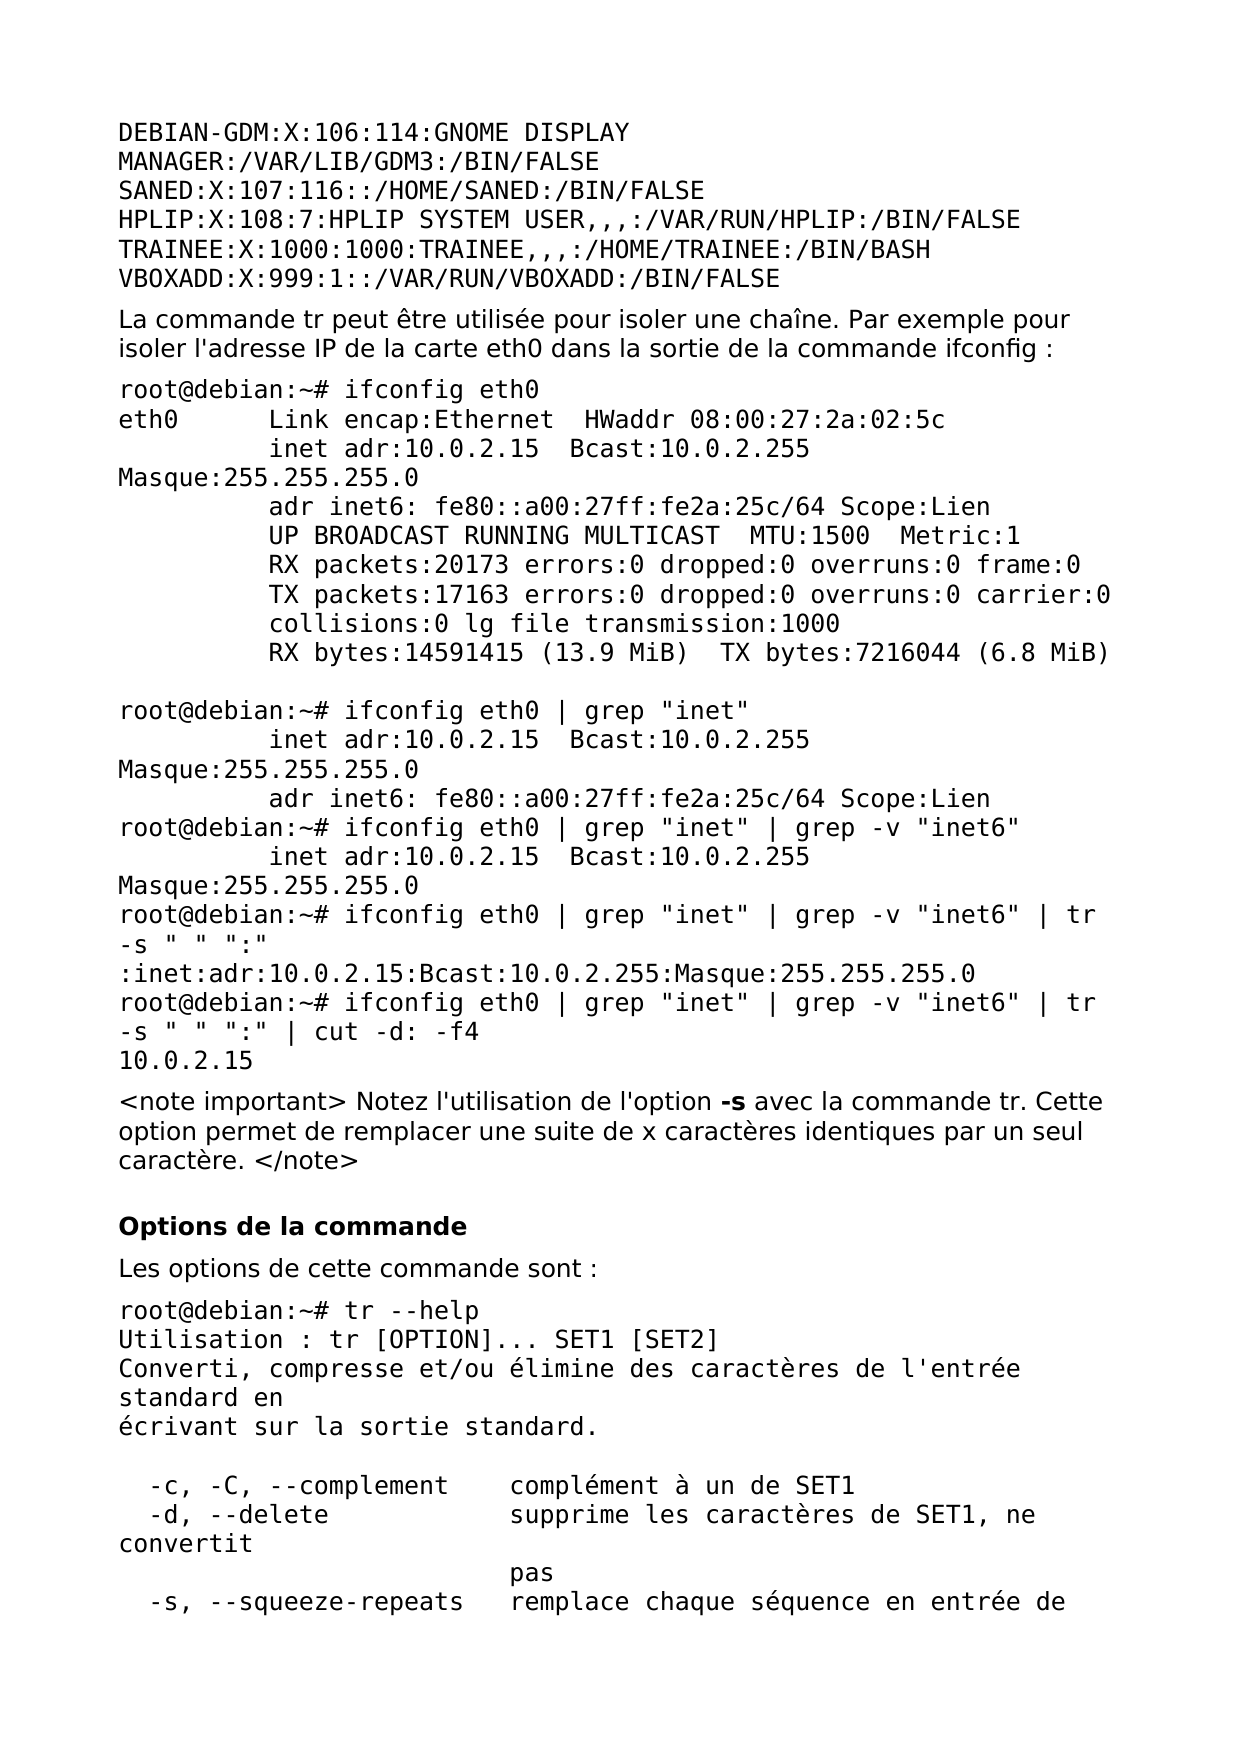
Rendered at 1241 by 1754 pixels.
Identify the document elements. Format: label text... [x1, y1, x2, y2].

text La commande tr peut être utilisée pour isoler une chaîne. Par exemple pour isoler l'adresse IP de la carte eth0 dans la sortie de la commande ifconfig : [118, 305, 1122, 363]
text <note important> Notez l'utilisation de l'option -s avec la commande tr. Cette option permet de remplacer une suite de x caractères identiques par un seul caractère. </note> [118, 1087, 1122, 1175]
text root@debian:~# tr --help Utilisation : tr [OPTION]... SET1 [SET2] Converti, compresse et/ou élimine des caractères de l'entrée standard en écrivant sur la sortie standard. -c, -C, --complement complément à un de SET1 -d, --delete supprime les caractères de SET1, ne convertit pas -s, --squeeze-repeats remplace chaque séquence en entrée de [118, 1296, 1122, 1617]
subtitle Options de la commande [118, 1212, 1122, 1242]
text root@debian:~# ifconfig eth0 eth0 Link encap:Ethernet HWaddr 08:00:27:2a:02:5c inet adr:10.0.2.15 Bcast:10.0.2.255 Masque:255.255.255.0 adr inet6: fe80::a00:27ff:fe2a:25c/64 Scope:Lien UP BROADCAST RUNNING MULTICAST MTU:1500 Metric:1 RX packets:20173 errors:0 dropped:0 overruns:0 frame:0 TX packets:17163 errors:0 dropped:0 overruns:0 carrier:0 collisions:0 lg file transmission:1000 RX bytes:14591415 (13.9 MiB) TX bytes:7216044 (6.8 MiB) root@debian:~# ifconfig eth0 | grep "inet" inet adr:10.0.2.15 Bcast:10.0.2.255 Masque:255.255.255.0 adr inet6: fe80::a00:27ff:fe2a:25c/64 Scope:Lien root@debian:~# ifconfig eth0 | grep "inet" | grep -v "inet6" inet adr:10.0.2.15 Bcast:10.0.2.255 Masque:255.255.255.0 root@debian:~# ifconfig eth0 | grep "inet" | grep -v "inet6" | tr -s " " ":" :inet:adr:10.0.2.15:Bcast:10.0.2.255:Masque:255.255.255.0 root@debian:~# ifconfig eth0 | grep "inet" | grep -v "inet6" | tr -s " " ":" | cut -d: -f4 10.0.2.15 [118, 376, 1122, 1076]
text DEBIAN-GDM:X:106:114:GNOME DISPLAY MANAGER:/VAR/LIB/GDM3:/BIN/FALSE SANED:X:107:116::/HOME/SANED:/BIN/FALSE HPLIP:X:108:7:HPLIP SYSTEM USER,,,:/VAR/RUN/HPLIP:/BIN/FALSE TRAINEE:X:1000:1000:TRAINEE,,,:/HOME/TRAINEE:/BIN/BASH VBOXADD:X:999:1::/VAR/RUN/VBOXADD:/BIN/FALSE [118, 118, 1122, 293]
text Les options de cette commande sont : [118, 1254, 1122, 1283]
